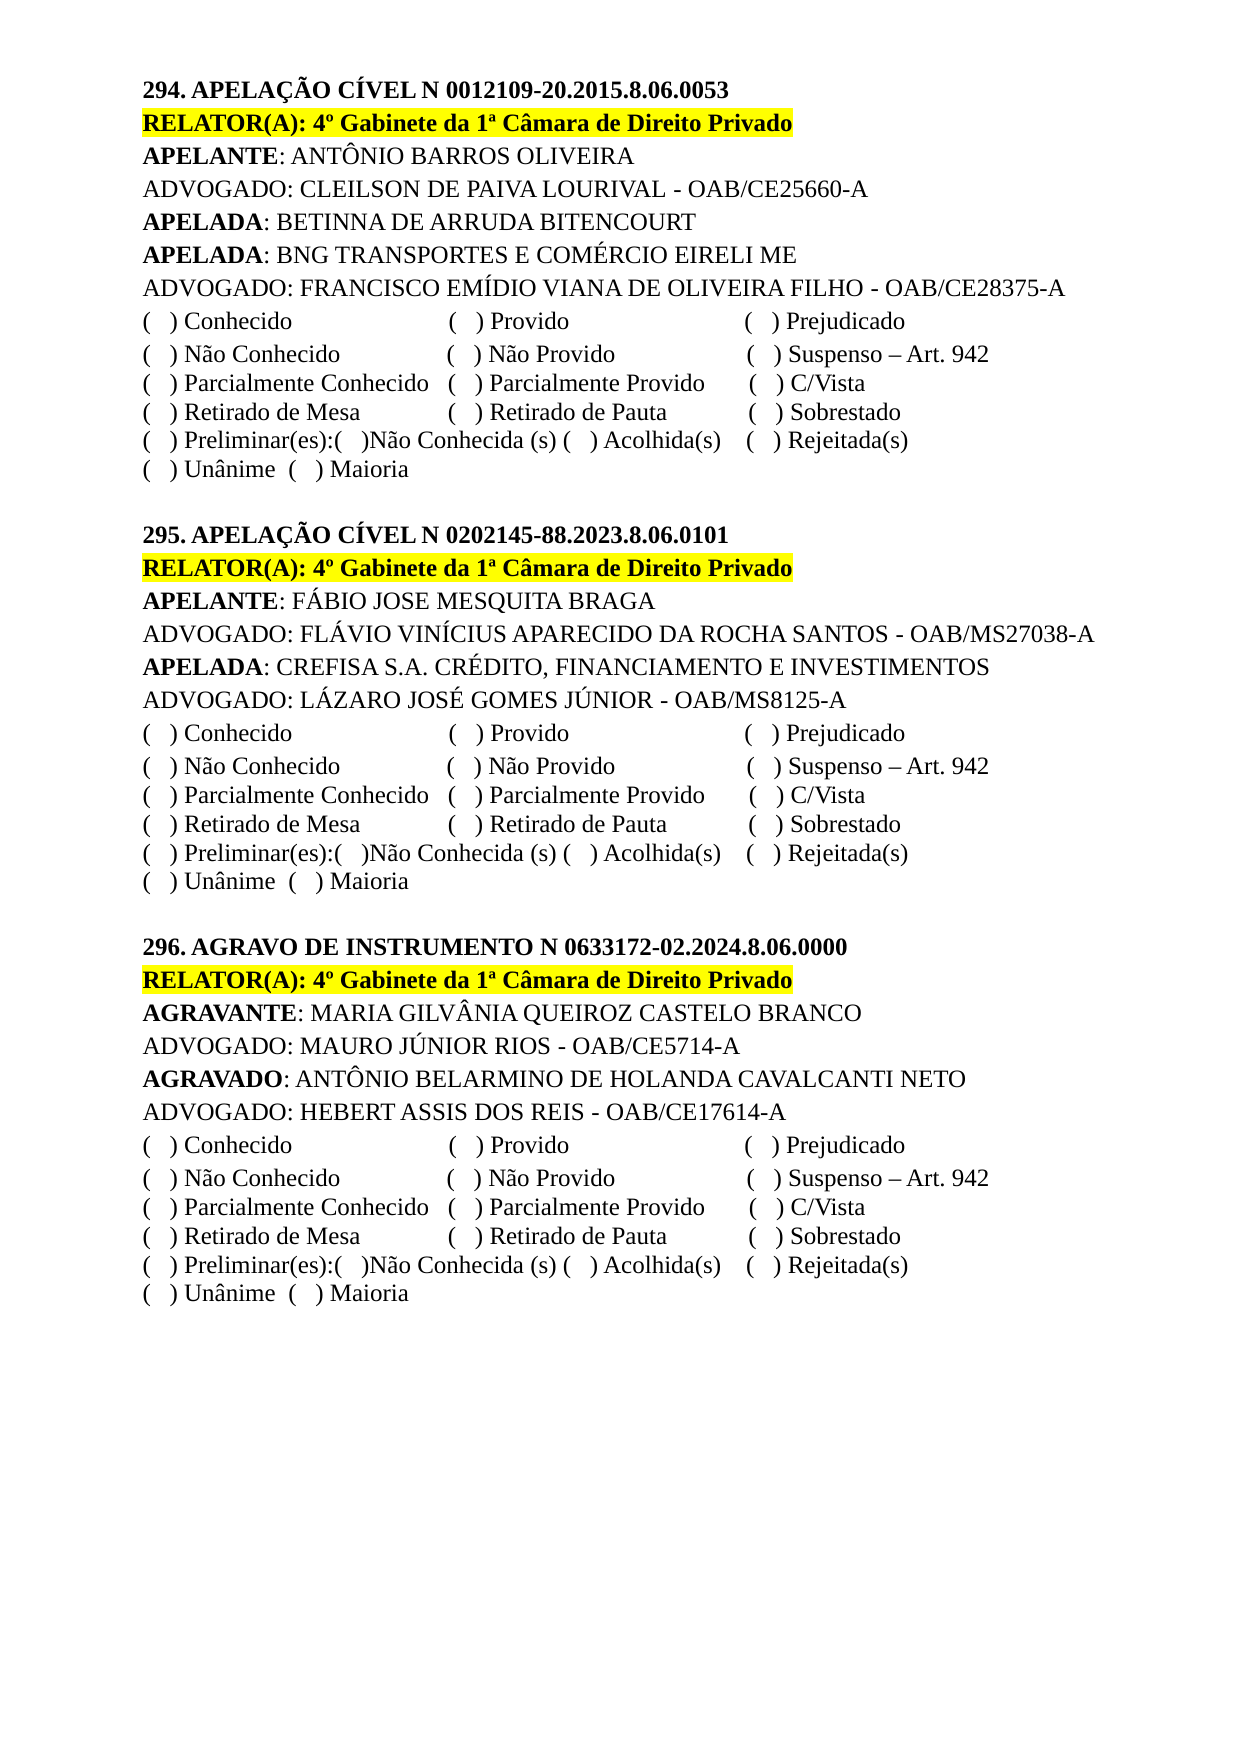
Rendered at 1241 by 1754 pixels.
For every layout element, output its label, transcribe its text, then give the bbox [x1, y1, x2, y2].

text ( ) Unânime ( ) Maioria [142, 1278, 1141, 1307]
text ( ) Parcialmente Conhecido ( ) Parcialmente Provido ( ) C/Vista [142, 1192, 1158, 1221]
text ( ) Não Conhecido ( ) Não Provido ( ) Suspenso – Art. 942 [142, 751, 1158, 780]
text ( ) Unânime ( ) Maioria [142, 866, 1141, 895]
text ( ) Parcialmente Conhecido ( ) Parcialmente Provido ( ) C/Vista [142, 780, 1158, 809]
text 295. APELAÇÃO CÍVEL N 0202145-88.2023.8.06.0101 RELATOR(A): 4º Gabinete da 1ª Câmara de Direito Privado APELANTE: FÁBIO JOSE MESQUITA BRAGA ADVOGADO: FLÁVIO VINÍCIUS APARECIDO DA ROCHA SANTOS - OAB/MS27038-A APELADA: CREFISA S.A. CRÉDITO, FINANCIAMENTO E INVESTIMENTOS ADVOGADO: LÁZARO JOSÉ GOMES JÚNIOR - OAB/MS8125-A ( ) Conhecido ( ) Provido ( ) Prejudicado [142, 487, 1141, 747]
text ( ) Parcialmente Conhecido ( ) Parcialmente Provido ( ) C/Vista [142, 368, 1158, 397]
text ( ) Retirado de Mesa ( ) Retirado de Pauta ( ) Sobrestado [142, 809, 1158, 838]
text ( ) Unânime ( ) Maioria [142, 454, 1141, 483]
text ( ) Não Conhecido ( ) Não Provido ( ) Suspenso – Art. 942 [142, 339, 1158, 368]
text ( ) Preliminar(es):( )Não Conhecida (s) ( ) Acolhida(s) ( ) Rejeitada(s) [142, 425, 1158, 454]
text ( ) Não Conhecido ( ) Não Provido ( ) Suspenso – Art. 942 [142, 1163, 1158, 1192]
text 294. APELAÇÃO CÍVEL N 0012109-20.2015.8.06.0053 RELATOR(A): 4º Gabinete da 1ª Câmara de Direito Privado APELANTE: ANTÔNIO BARROS OLIVEIRA ADVOGADO: CLEILSON DE PAIVA LOURIVAL - OAB/CE25660-A APELADA: BETINNA DE ARRUDA BITENCOURT APELADA: BNG TRANSPORTES E COMÉRCIO EIRELI ME ADVOGADO: FRANCISCO EMÍDIO VIANA DE OLIVEIRA FILHO - OAB/CE28375-A ( ) Conhecido ( ) Provido ( ) Prejudicado [142, 75, 1141, 335]
text 296. AGRAVO DE INSTRUMENTO N 0633172-02.2024.8.06.0000 RELATOR(A): 4º Gabinete da 1ª Câmara de Direito Privado AGRAVANTE: MARIA GILVÂNIA QUEIROZ CASTELO BRANCO ADVOGADO: MAURO JÚNIOR RIOS - OAB/CE5714-A AGRAVADO: ANTÔNIO BELARMINO DE HOLANDA CAVALCANTI NETO ADVOGADO: HEBERT ASSIS DOS REIS - OAB/CE17614-A ( ) Conhecido ( ) Provido ( ) Prejudicado [142, 899, 1141, 1159]
text ( ) Preliminar(es):( )Não Conhecida (s) ( ) Acolhida(s) ( ) Rejeitada(s) [142, 838, 1158, 866]
text ( ) Retirado de Mesa ( ) Retirado de Pauta ( ) Sobrestado [142, 1221, 1158, 1250]
text ( ) Retirado de Mesa ( ) Retirado de Pauta ( ) Sobrestado [142, 397, 1158, 425]
text ( ) Preliminar(es):( )Não Conhecida (s) ( ) Acolhida(s) ( ) Rejeitada(s) [142, 1250, 1158, 1278]
